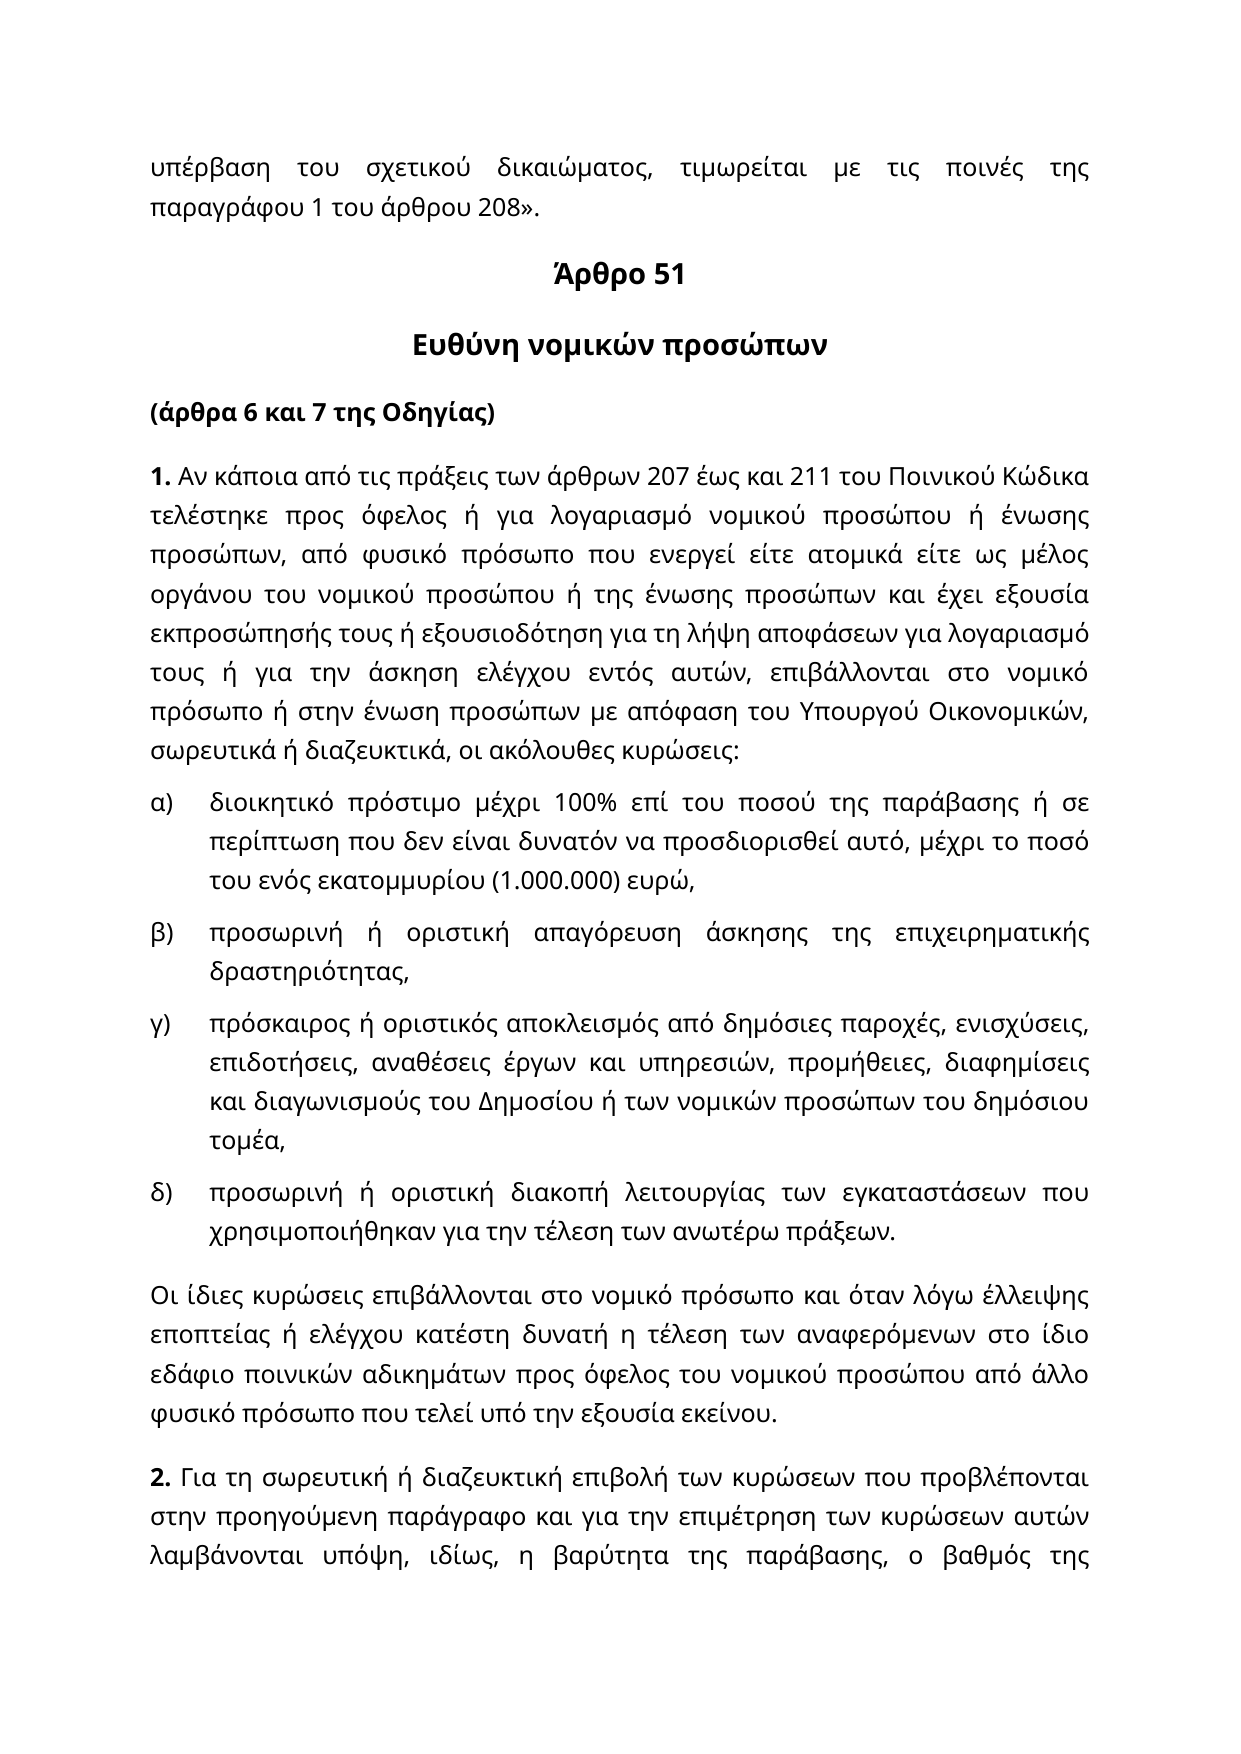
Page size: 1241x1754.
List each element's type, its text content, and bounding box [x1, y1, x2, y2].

subtitle Ευθύνη νομικών προσώπων [150, 324, 1090, 364]
list β) προσωρινή ή οριστική απαγόρευση άσκησης της επιχειρηματικής δραστηριότητας, [150, 914, 1090, 988]
text (άρθρα 6 και 7 της Οδηγίας) [150, 394, 1090, 429]
subtitle Άρθρο 51 [150, 253, 1090, 293]
list α) διοικητικό πρόστιμο μέχρι 100% επί του ποσού της παράβασης ή σε περίπτωση που δεν είναι δυνατόν να προσδιορισθεί αυτό, μέχρι το ποσό του ενός εκατομμυρίου (1.000.000) ευρώ, [150, 784, 1090, 897]
text Οι ίδιες κυρώσεις επιβάλλονται στο νομικό πρόσωπο και όταν λόγω έλλειψης εποπτείας ή ελέγχου κατέστη δυνατή η τέλεση των αναφερόμενων στο ίδιο εδάφιο ποινικών αδικημάτων προς όφελος του νομικού προσώπου από άλλο φυσικό πρόσωπο που τελεί υπό την εξουσία εκείνου. [150, 1278, 1090, 1429]
text 1. Αν κάποια από τις πράξεις των άρθρων 207 έως και 211 του Ποινικού Κώδικα τελέστηκε προς όφελος ή για λογαριασμό νομικού προσώπου ή ένωσης προσώπων, από φυσικό πρόσωπο που ενεργεί είτε ατομικά είτε ως μέλος οργάνου του νομικού προσώπου ή της ένωσης προσώπων και έχει εξουσία εκπροσώπησής τους ή εξουσιοδότηση για τη λήψη αποφάσεων για λογαριασμό τους ή για την άσκηση ελέγχου εντός αυτών, επιβάλλονται στο νομικό πρόσωπο ή στην ένωση προσώπων με απόφαση του Υπουργού Οικονομικών, σωρευτικά ή διαζευκτικά, οι ακόλουθες κυρώσεις: [150, 459, 1090, 767]
text υπέρβαση του σχετικού δικαιώματος, τιμωρείται με τις ποινές της παραγράφου 1 του άρθρου 208». [150, 150, 1090, 223]
text 2. Για τη σωρευτική ή διαζευκτική επιβολή των κυρώσεων που προβλέπονται στην προηγούμενη παράγραφο και για την επιμέτρηση των κυρώσεων αυτών λαμβάνονται υπόψη, ιδίως, η βαρύτητα της παράβασης, ο βαθμός της [150, 1459, 1090, 1572]
list γ) πρόσκαιρος ή οριστικός αποκλεισμός από δημόσιες παροχές, ενισχύσεις, επιδοτήσεις, αναθέσεις έργων και υπηρεσιών, προμήθειες, διαφημίσεις και διαγωνισμούς του Δημοσίου ή των νομικών προσώπων του δημόσιου τομέα, [150, 1005, 1090, 1157]
list δ) προσωρινή ή οριστική διακοπή λειτουργίας των εγκαταστάσεων που χρησιμοποιήθηκαν για την τέλεση των ανωτέρω πράξεων. [150, 1174, 1090, 1248]
